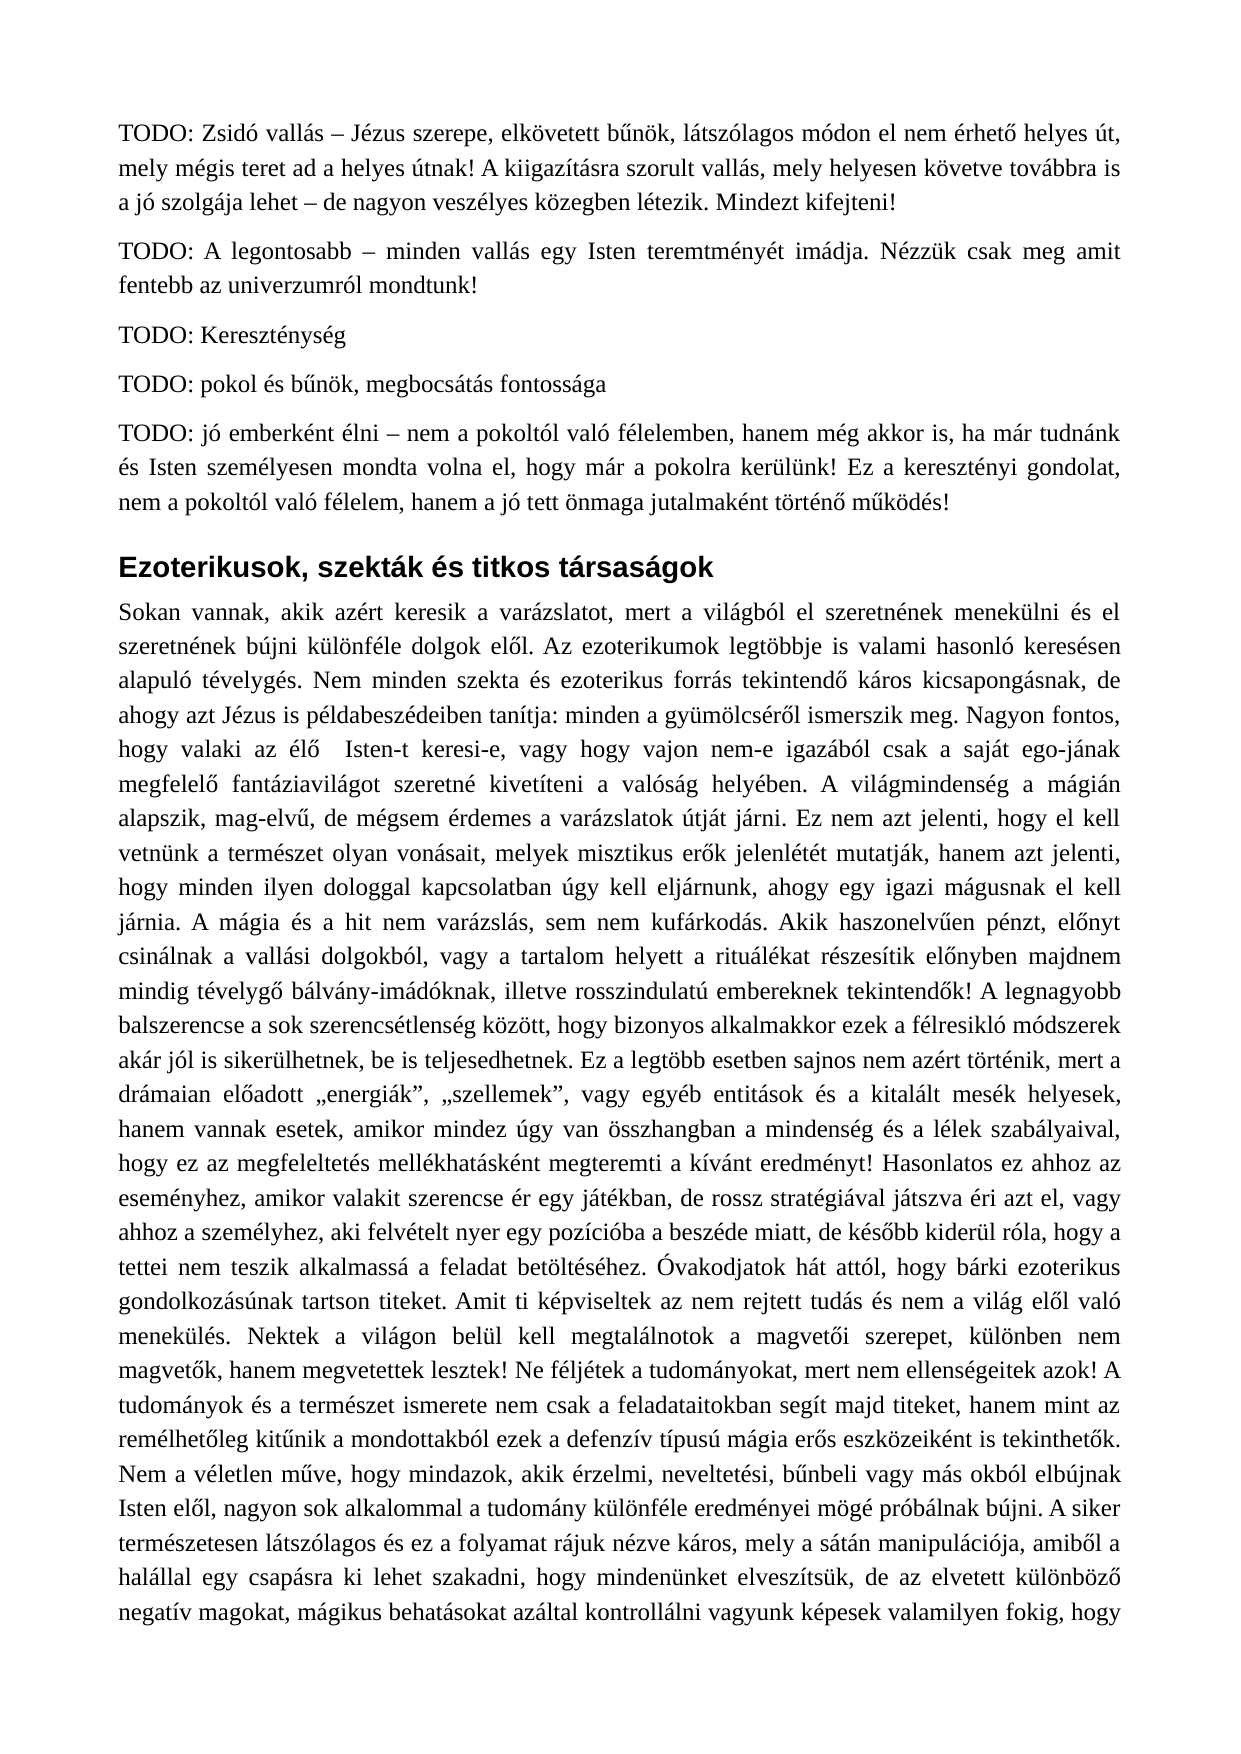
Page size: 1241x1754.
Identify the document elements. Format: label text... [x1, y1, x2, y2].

text TODO: A legontosabb – minden vallás egy Isten teremtményét imádja. Nézzük csak meg amit fentebb az univerzumról mondtunk! [118, 236, 1122, 299]
text TODO: jó emberként élni – nem a pokoltól való félelemben, hanem még akkor is, ha már tudnánk és Isten személyesen mondta volna el, hogy már a pokolra kerülünk! Ez a keresztényi gondolat, nem a pokoltól való félelem, hanem a jó tett önmaga jutalmaként történő működés! [118, 418, 1122, 516]
text Sokan vannak, akik azért keresik a varázslatot, mert a világból el szeretnének menekülni és el szeretnének bújni különféle dolgok elől. Az ezoterikumok legtöbbje is valami hasonló keresésen alapuló tévelygés. Nem minden szekta és ezoterikus forrás tekintendő káros kicsapongásnak, de ahogy azt Jézus is példabeszédeiben tanítja: minden a gyümölcséről ismerszik meg. Nagyon fontos, hogy valaki az élő Isten-t keresi-e, vagy hogy vajon nem-e igazából csak a saját ego-jának megfelelő fantáziavilágot szeretné kivetíteni a valóság helyében. A világmindenség a mágián alapszik, mag-elvű, de mégsem érdemes a varázslatok útját járni. Ez nem azt jelenti, hogy el kell vetnünk a természet olyan vonásait, melyek misztikus erők jelenlétét mutatják, hanem azt jelenti, hogy minden ilyen dologgal kapcsolatban úgy kell eljárnunk, ahogy egy igazi mágusnak el kell járnia. A mágia és a hit nem varázslás, sem nem kufárkodás. Akik haszonelvűen pénzt, előnyt csinálnak a vallási dolgokból, vagy a tartalom helyett a rituálékat részesítik előnyben majdnem mindig tévelygő bálvány-imádóknak, illetve rosszindulatú embereknek tekintendők! A legnagyobb balszerencse a sok szerencsétlenség között, hogy bizonyos alkalmakkor ezek a félresikló módszerek akár jól is sikerülhetnek, be is teljesedhetnek. Ez a legtöbb esetben sajnos nem azért történik, mert a drámaian előadott „energiák”, „szellemek”, vagy egyéb entitások és a kitalált mesék helyesek, hanem vannak esetek, amikor mindez úgy van összhangban a mindenség és a lélek szabályaival, hogy ez az megfeleltetés mellékhatásként megteremti a kívánt eredményt! Hasonlatos ez ahhoz az eseményhez, amikor valakit szerencse ér egy játékban, de rossz stratégiával játszva éri azt el, vagy ahhoz a személyhez, aki felvételt nyer egy pozícióba a beszéde miatt, de később kiderül róla, hogy a tettei nem teszik alkalmassá a feladat betöltéséhez. Óvakodjatok hát attól, hogy bárki ezoterikus gondolkozásúnak tartson titeket. Amit ti képviseltek az nem rejtett tudás és nem a világ elől való menekülés. Nektek a világon belül kell megtalálnotok a magvetői szerepet, különben nem magvetők, hanem megvetettek lesztek! Ne féljétek a tudományokat, mert nem ellenségeitek azok! A tudományok és a természet ismerete nem csak a feladataitokban segít majd titeket, hanem mint az remélhetőleg kitűnik a mondottakból ezek a defenzív típusú mágia erős eszközeiként is tekinthetők. Nem a véletlen műve, hogy mindazok, akik érzelmi, neveltetési, bűnbeli vagy más okból elbújnak Isten elől, nagyon sok alkalommal a tudomány különféle eredményei mögé próbálnak bújni. A siker természetesen látszólagos és ez a folyamat rájuk nézve káros, mely a sátán manipulációja, amiből a halállal egy csapásra ki lehet szakadni, hogy mindenünket elveszítsük, de az elvetett különböző negatív magokat, mágikus behatásokat azáltal kontrollálni vagyunk képesek valamilyen fokig, hogy [118, 597, 1122, 1625]
text TODO: Zsidó vallás – Jézus szerepe, elkövetett bűnök, látszólagos módon el nem érhető helyes út, mely mégis teret ad a helyes útnak! A kiigazításra szorult vallás, mely helyesen követve továbbra is a jó szolgája lehet – de nagyon veszélyes közegben létezik. Mindezt kifejteni! [118, 118, 1122, 216]
text TODO: pokol és bűnök, megbocsátás fontossága [118, 369, 1122, 397]
subtitle Ezoterikusok, szekták és titkos társaságok [118, 550, 1122, 584]
text TODO: Kereszténység [118, 320, 1122, 348]
